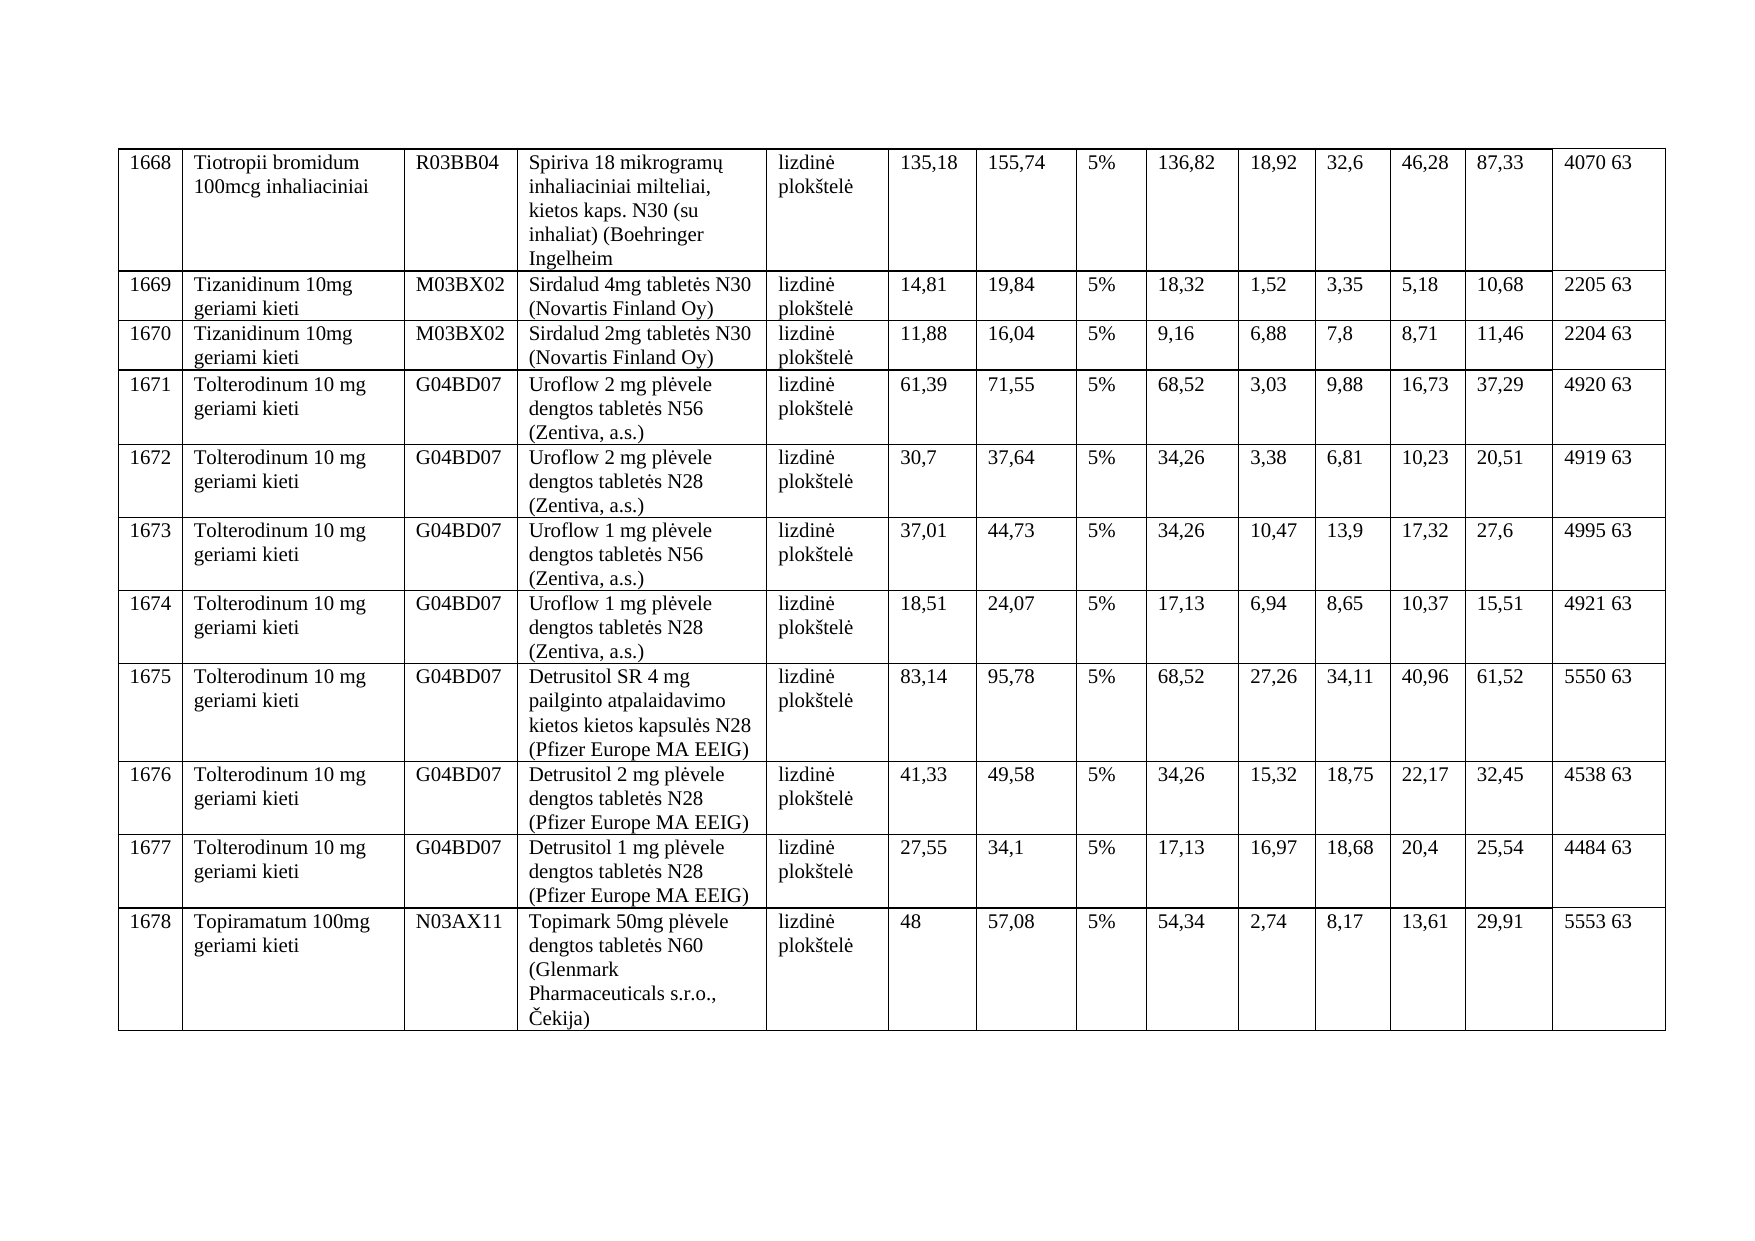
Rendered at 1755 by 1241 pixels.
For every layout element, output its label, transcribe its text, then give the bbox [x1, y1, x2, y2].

table_cell 2204 63 [1553, 321, 1665, 369]
table_cell R03BB04 [405, 150, 517, 270]
table_cell M03BX02 [405, 272, 517, 320]
table_cell 9,88 [1316, 371, 1390, 444]
table_cell Tolterodinum 10 mg geriami kieti [183, 762, 404, 834]
table_cell Uroflow 2 mg plėvele dengtos tabletės N28 (Zentiva, a.s.) [518, 445, 766, 517]
table_cell 155,74 [977, 150, 1076, 270]
table_cell 1674 [119, 591, 182, 663]
table_cell 24,07 [977, 591, 1076, 663]
table_cell 5% [1077, 591, 1146, 663]
table_cell 8,71 [1391, 321, 1465, 369]
table_cell 5% [1077, 371, 1146, 444]
table_cell Sirdalud 2mg tabletės N30 (Novartis Finland Oy) [518, 321, 766, 369]
table_cell 2,74 [1239, 909, 1315, 1029]
table_cell 15,32 [1239, 762, 1315, 834]
table_cell Topimark 50mg plėvele dengtos tabletės N60 (Glenmark Pharmaceuticals s.r.o., Čekija) [518, 909, 766, 1029]
table_cell 3,03 [1239, 371, 1315, 444]
table_cell N03AX11 [405, 909, 517, 1029]
table_cell 17,32 [1391, 518, 1465, 590]
table_cell lizdinė plokštelė [767, 321, 888, 369]
table_cell 83,14 [889, 664, 976, 761]
table_cell 6,81 [1316, 445, 1390, 517]
table_cell 44,73 [977, 518, 1076, 590]
table_cell 4921 63 [1553, 591, 1665, 663]
table_cell Tolterodinum 10 mg geriami kieti [183, 591, 404, 663]
table_cell 14,81 [889, 272, 976, 320]
table_cell Topiramatum 100mg geriami kieti [183, 909, 404, 1029]
table_cell 6,94 [1239, 591, 1315, 663]
table_cell 10,23 [1391, 445, 1465, 517]
table_cell G04BD07 [405, 664, 517, 761]
table_cell 48 [889, 909, 976, 1029]
table_cell Sirdalud 4mg tabletės N30 (Novartis Finland Oy) [518, 272, 766, 320]
table_cell 18,51 [889, 591, 976, 663]
table_cell Uroflow 2 mg plėvele dengtos tabletės N56 (Zentiva, a.s.) [518, 371, 766, 444]
table_cell 16,97 [1239, 835, 1315, 907]
table_cell 27,6 [1466, 518, 1552, 590]
table_cell G04BD07 [405, 591, 517, 663]
table_cell 1671 [119, 371, 182, 444]
table_cell 1668 [119, 150, 182, 270]
table_cell 10,37 [1391, 591, 1465, 663]
table_cell 1672 [119, 445, 182, 517]
table_cell lizdinė plokštelė [767, 835, 888, 907]
table_cell Tizanidinum 10mg geriami kieti [183, 321, 404, 369]
table_cell 18,92 [1239, 150, 1315, 270]
table_cell 46,28 [1391, 150, 1465, 270]
table_cell 3,35 [1316, 272, 1390, 320]
table_cell G04BD07 [405, 445, 517, 517]
table_cell G04BD07 [405, 835, 517, 907]
table_cell 5% [1077, 909, 1146, 1029]
table_cell 1677 [119, 835, 182, 907]
table_cell 1669 [119, 272, 182, 320]
table_cell 5% [1077, 445, 1146, 517]
table_cell 32,6 [1316, 150, 1390, 270]
table_cell 37,29 [1466, 371, 1552, 444]
table_cell lizdinė plokštelė [767, 518, 888, 590]
table_cell 17,13 [1147, 835, 1238, 907]
table_cell 49,58 [977, 762, 1076, 834]
table_cell 1676 [119, 762, 182, 834]
table_cell 34,26 [1147, 762, 1238, 834]
table_cell 22,17 [1391, 762, 1465, 834]
table_cell 5% [1077, 272, 1146, 320]
table_cell 11,88 [889, 321, 976, 369]
table_cell 4484 63 [1553, 835, 1665, 907]
table_cell Tolterodinum 10 mg geriami kieti [183, 445, 404, 517]
table_cell 87,33 [1466, 150, 1552, 270]
table_cell 34,1 [977, 835, 1076, 907]
table_cell 34,26 [1147, 445, 1238, 517]
table_cell 11,46 [1466, 321, 1552, 369]
table_cell 20,4 [1391, 835, 1465, 907]
table_cell 10,47 [1239, 518, 1315, 590]
table_cell Detrusitol 1 mg plėvele dengtos tabletės N28 (Pfizer Europe MA EEIG) [518, 835, 766, 907]
table_cell Tolterodinum 10 mg geriami kieti [183, 371, 404, 444]
table_cell Spiriva 18 mikrogramų inhaliaciniai milteliai, kietos kaps. N30 (su inhaliat) (Boehringer Ingelheim [518, 150, 766, 270]
table_cell 41,33 [889, 762, 976, 834]
table_cell 4919 63 [1553, 445, 1665, 517]
table_cell 20,51 [1466, 445, 1552, 517]
table_cell 30,7 [889, 445, 976, 517]
table_cell 57,08 [977, 909, 1076, 1029]
table_cell Detrusitol SR 4 mg pailginto atpalaidavimo kietos kietos kapsulės N28 (Pfizer Europe MA EEIG) [518, 664, 766, 761]
table_cell 5% [1077, 664, 1146, 761]
table_cell 5550 63 [1553, 664, 1665, 761]
table_cell lizdinė plokštelė [767, 445, 888, 517]
table_cell lizdinė plokštelė [767, 664, 888, 761]
table_cell 95,78 [977, 664, 1076, 761]
table_cell 8,17 [1316, 909, 1390, 1029]
table_cell 5% [1077, 762, 1146, 834]
table_cell lizdinė plokštelė [767, 591, 888, 663]
table_cell lizdinė plokštelė [767, 150, 888, 270]
table_cell lizdinė plokštelė [767, 909, 888, 1029]
table_cell 1670 [119, 321, 182, 369]
table_cell 54,34 [1147, 909, 1238, 1029]
table_cell 68,52 [1147, 664, 1238, 761]
table_cell 34,11 [1316, 664, 1390, 761]
table_cell 25,54 [1466, 835, 1552, 907]
table_cell 6,88 [1239, 321, 1315, 369]
table_cell 5% [1077, 835, 1146, 907]
table_cell 37,01 [889, 518, 976, 590]
table_cell 4538 63 [1553, 762, 1665, 834]
table_cell G04BD07 [405, 518, 517, 590]
table_cell 17,13 [1147, 591, 1238, 663]
table_cell 1,52 [1239, 272, 1315, 320]
table_cell 18,75 [1316, 762, 1390, 834]
table_cell Uroflow 1 mg plėvele dengtos tabletės N28 (Zentiva, a.s.) [518, 591, 766, 663]
table_cell G04BD07 [405, 762, 517, 834]
table_cell 61,39 [889, 371, 976, 444]
table_cell 1675 [119, 664, 182, 761]
table_cell 135,18 [889, 150, 976, 270]
table_cell 10,68 [1466, 272, 1552, 320]
table_cell 16,04 [977, 321, 1076, 369]
table_cell lizdinė plokštelė [767, 272, 888, 320]
table_cell 7,8 [1316, 321, 1390, 369]
table_cell Uroflow 1 mg plėvele dengtos tabletės N56 (Zentiva, a.s.) [518, 518, 766, 590]
table_cell 61,52 [1466, 664, 1552, 761]
table_cell 1673 [119, 518, 182, 590]
table_cell lizdinė plokštelė [767, 371, 888, 444]
table_cell Tolterodinum 10 mg geriami kieti [183, 518, 404, 590]
table_cell G04BD07 [405, 371, 517, 444]
table_cell Detrusitol 2 mg plėvele dengtos tabletės N28 (Pfizer Europe MA EEIG) [518, 762, 766, 834]
table_cell 68,52 [1147, 371, 1238, 444]
table_cell Tolterodinum 10 mg geriami kieti [183, 664, 404, 761]
table_cell 5,18 [1391, 272, 1465, 320]
table_cell 15,51 [1466, 591, 1552, 663]
table_cell 5553 63 [1553, 908, 1665, 1029]
table_cell 5% [1077, 321, 1146, 369]
table_cell 18,68 [1316, 835, 1390, 907]
table_cell 8,65 [1316, 591, 1390, 663]
table_cell 18,32 [1147, 272, 1238, 320]
table_cell M03BX02 [405, 321, 517, 369]
table_cell 4070 63 [1553, 149, 1665, 270]
table_cell 19,84 [977, 272, 1076, 320]
table_cell 136,82 [1147, 150, 1238, 270]
table_cell 71,55 [977, 371, 1076, 444]
table_cell 13,61 [1391, 909, 1465, 1029]
table_cell 5% [1077, 150, 1146, 270]
table_cell Tolterodinum 10 mg geriami kieti [183, 835, 404, 907]
table_cell 32,45 [1466, 762, 1552, 834]
table_cell 27,26 [1239, 664, 1315, 761]
table_cell 37,64 [977, 445, 1076, 517]
table_cell 16,73 [1391, 371, 1465, 444]
table_cell Tizanidinum 10mg geriami kieti [183, 272, 404, 320]
table_cell 4920 63 [1553, 370, 1665, 444]
table_cell 4995 63 [1553, 518, 1665, 590]
table_cell 3,38 [1239, 445, 1315, 517]
table_cell 2205 63 [1553, 271, 1665, 320]
table_cell 9,16 [1147, 321, 1238, 369]
table_cell 34,26 [1147, 518, 1238, 590]
table_cell 13,9 [1316, 518, 1390, 590]
table_cell 27,55 [889, 835, 976, 907]
table_cell Tiotropii bromidum 100mcg inhaliaciniai [183, 150, 404, 270]
table_cell 40,96 [1391, 664, 1465, 761]
table_cell 5% [1077, 518, 1146, 590]
table_cell 29,91 [1466, 909, 1552, 1029]
table_cell lizdinė plokštelė [767, 762, 888, 834]
table_cell 1678 [119, 909, 182, 1029]
